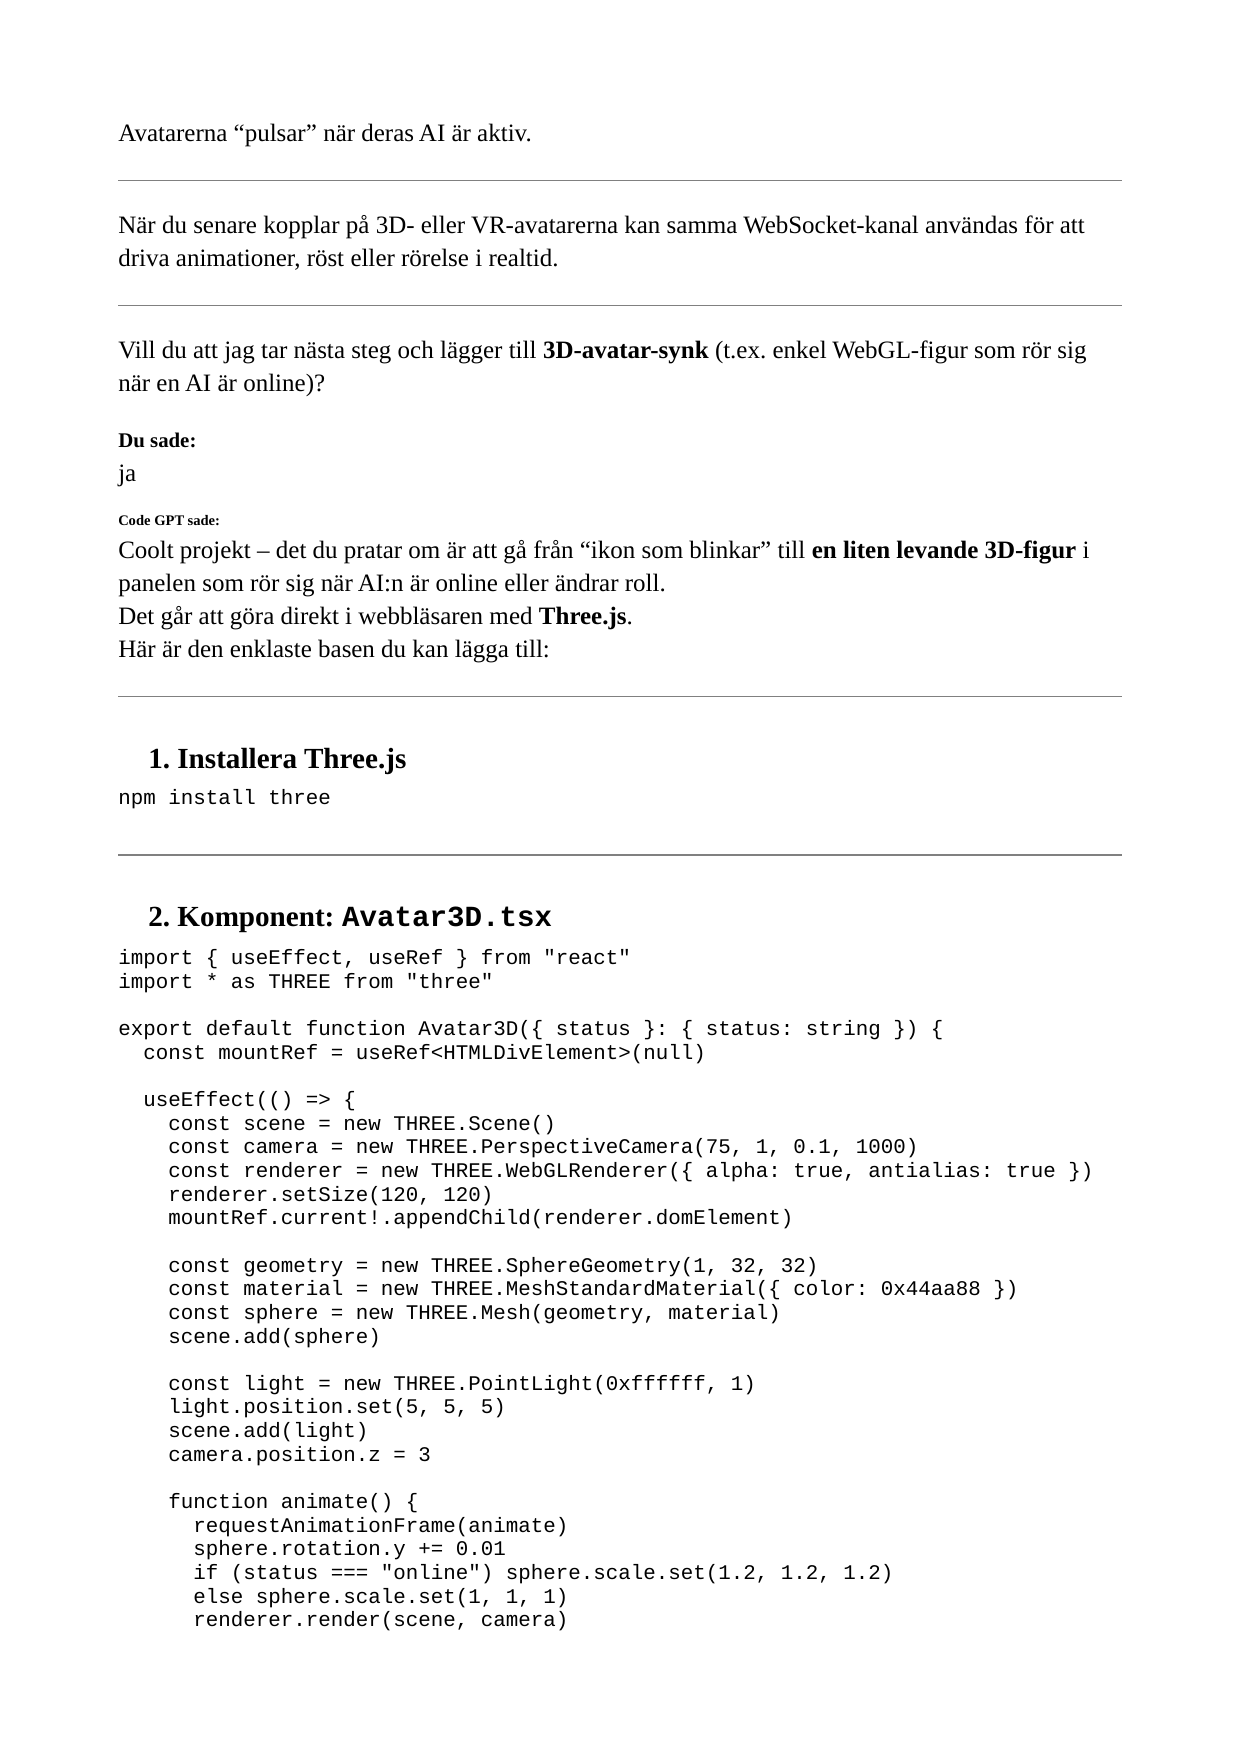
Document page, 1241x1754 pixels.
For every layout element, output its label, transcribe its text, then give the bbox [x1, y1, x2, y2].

text Vill du att jag tar nästa steg och lägger till 3D-avatar-synk (t.ex. enkel WebGL-figur som rör sig när en AI är online)? [118, 335, 1122, 397]
text const geometry = new THREE.SphereGeometry(1, 32, 32) [118, 1255, 1122, 1278]
subtitle Code GPT sade: [118, 512, 1122, 529]
text function animate() { [118, 1491, 1122, 1515]
text const camera = new THREE.PerspectiveCamera(75, 1, 0.1, 1000) [118, 1136, 1122, 1160]
text import { useEffect, useRef } from "react" [118, 947, 1122, 971]
text requestAnimationFrame(animate) [118, 1515, 1122, 1538]
text const light = new THREE.PointLight(0xffffff, 1) [118, 1373, 1122, 1397]
text light.position.set(5, 5, 5) [118, 1397, 1122, 1420]
text const material = new THREE.MeshStandardMaterial({ color: 0x44aa88 }) [118, 1278, 1122, 1302]
text npm install three [118, 787, 1122, 810]
text const renderer = new THREE.WebGLRenderer({ alpha: true, antialias: true }) [118, 1160, 1122, 1184]
text const mountRef = useRef<HTMLDivElement>(null) [118, 1042, 1122, 1066]
text renderer.setSize(120, 120) [118, 1184, 1122, 1207]
text sphere.rotation.y += 0.01 [118, 1538, 1122, 1562]
text if (status === "online") sphere.scale.set(1.2, 1.2, 1.2) [118, 1562, 1122, 1586]
text renderer.render(scene, camera) [118, 1609, 1122, 1633]
text camera.position.z = 3 [118, 1444, 1122, 1467]
text scene.add(sphere) [118, 1326, 1122, 1349]
text const scene = new THREE.Scene() [118, 1113, 1122, 1136]
text mountRef.current!.appendChild(renderer.domElement) [118, 1207, 1122, 1231]
subtitle 🧩 2. Komponent: Avatar3D.tsx [118, 899, 1122, 935]
text import * as THREE from "three" [118, 971, 1122, 994]
text ja [118, 458, 1122, 487]
text Coolt projekt – det du pratar om är att gå från “ikon som blinkar” till en liten levande 3D-figur i panelen som rör sig när AI:n är online eller ändrar roll. Det går att göra direkt i webbläsaren med Three.js. Här är den enklaste basen du kan lägga till: [118, 535, 1122, 663]
text useEffect(() => { [118, 1089, 1122, 1113]
text scene.add(light) [118, 1420, 1122, 1444]
subtitle 🧩 1. Installera Three.js [118, 741, 1122, 774]
text export default function Avatar3D({ status }: { status: string }) { [118, 1018, 1122, 1042]
text Avatarerna “pulsar” när deras AI är aktiv. [118, 118, 1122, 147]
text När du senare kopplar på 3D- eller VR-avatarerna kan samma WebSocket-kanal användas för att driva animationer, röst eller rörelse i realtid. [118, 210, 1122, 272]
text else sphere.scale.set(1, 1, 1) [118, 1586, 1122, 1609]
subtitle Du sade: [118, 428, 1122, 452]
text const sphere = new THREE.Mesh(geometry, material) [118, 1302, 1122, 1326]
